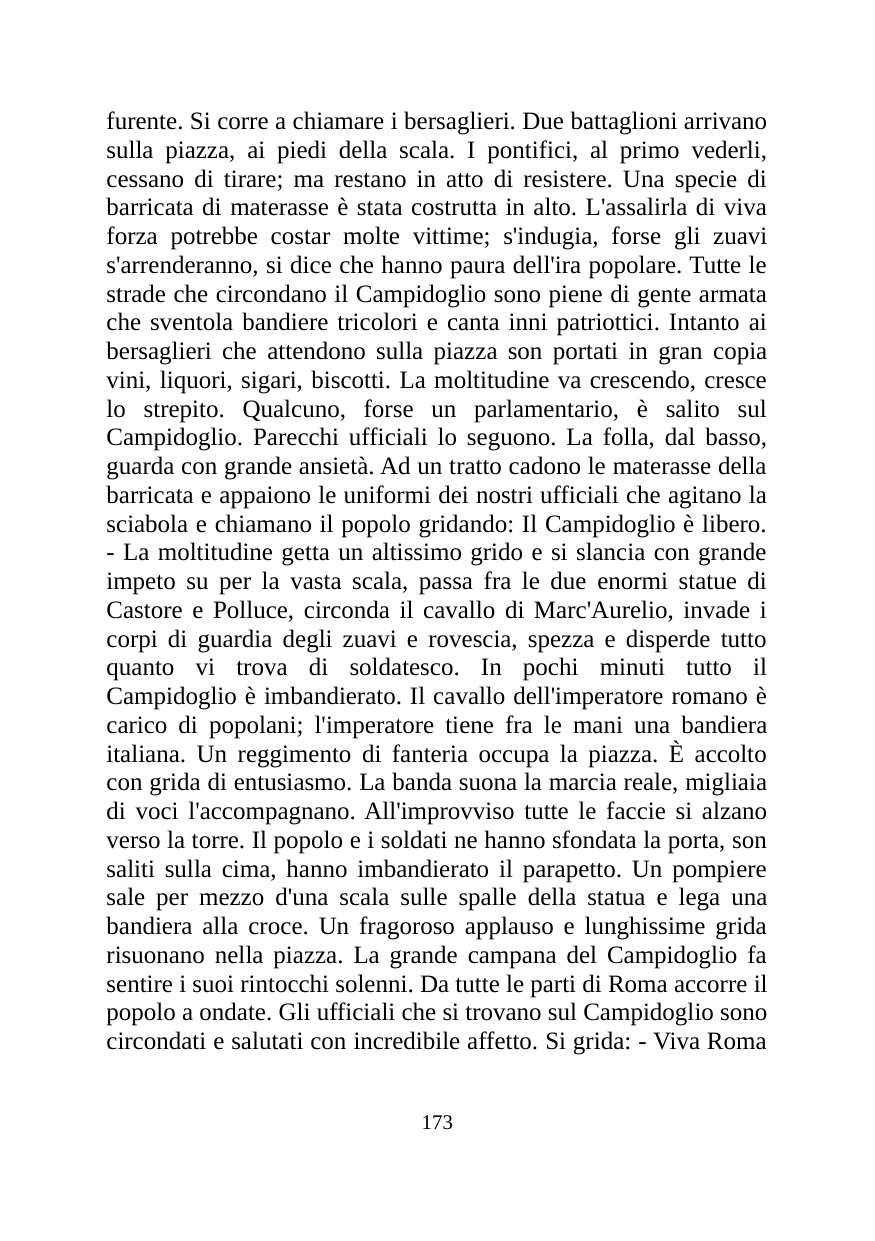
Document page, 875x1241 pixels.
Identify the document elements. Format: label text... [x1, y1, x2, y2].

text furente. Si corre a chiamare i bersaglieri. Due battaglioni arrivano sulla piazza, ai piedi della scala. I pontifici, al primo vederli, cessano di tirare; ma restano in atto di resistere. Una specie di barricata di materasse è stata costrutta in alto. L'assalirla di viva forza potrebbe costar molte vittime; s'indugia, forse gli zuavi s'arrenderanno, si dice che hanno paura dell'ira popolare. Tutte le strade che circondano il Campidoglio sono piene di gente armata che sventola bandiere tricolori e canta inni patriottici. Intanto ai bersaglieri che attendono sulla piazza son portati in gran copia vini, liquori, sigari, biscotti. La moltitudine va crescendo, cresce lo strepito. Qualcuno, forse un parlamentario, è salito sul Campidoglio. Parecchi ufficiali lo seguono. La folla, dal basso, guarda con grande ansietà. Ad un tratto cadono le materasse della barricata e appaiono le uniformi dei nostri ufficiali che agitano la sciabola e chiamano il popolo gridando: Il Campidoglio è libero. - La moltitudine getta un altissimo grido e si slancia con grande impeto su per la vasta scala, passa fra le due enormi statue di Castore e Polluce, circonda il cavallo di Marc'Aurelio, invade i corpi di guardia degli zuavi e rovescia, spezza e disperde tutto quanto vi trova di soldatesco. In pochi minuti tutto il Campidoglio è imbandierato. Il cavallo dell'imperatore romano è carico di popolani; l'imperatore tiene fra le mani una bandiera italiana. Un reggimento di fanteria occupa la piazza. È accolto con grida di entusiasmo. La banda suona la marcia reale, migliaia di voci l'accompagnano. All'improvviso tutte le faccie si alzano verso la torre. Il popolo e i soldati ne hanno sfondata la porta, son saliti sulla cima, hanno imbandierato il parapetto. Un pompiere sale per mezzo d'una scala sulle spalle della statua e lega una bandiera alla croce. Un fragoroso applauso e lunghissime grida risuonano nella piazza. La grande campana del Campidoglio fa sentire i suoi rintocchi solenni. Da tutte le parti di Roma accorre il popolo a ondate. Gli ufficiali che si trovano sul Campidoglio sono circondati e salutati con incredibile affetto. Si grida: - Viva Roma [106, 106, 768, 1055]
